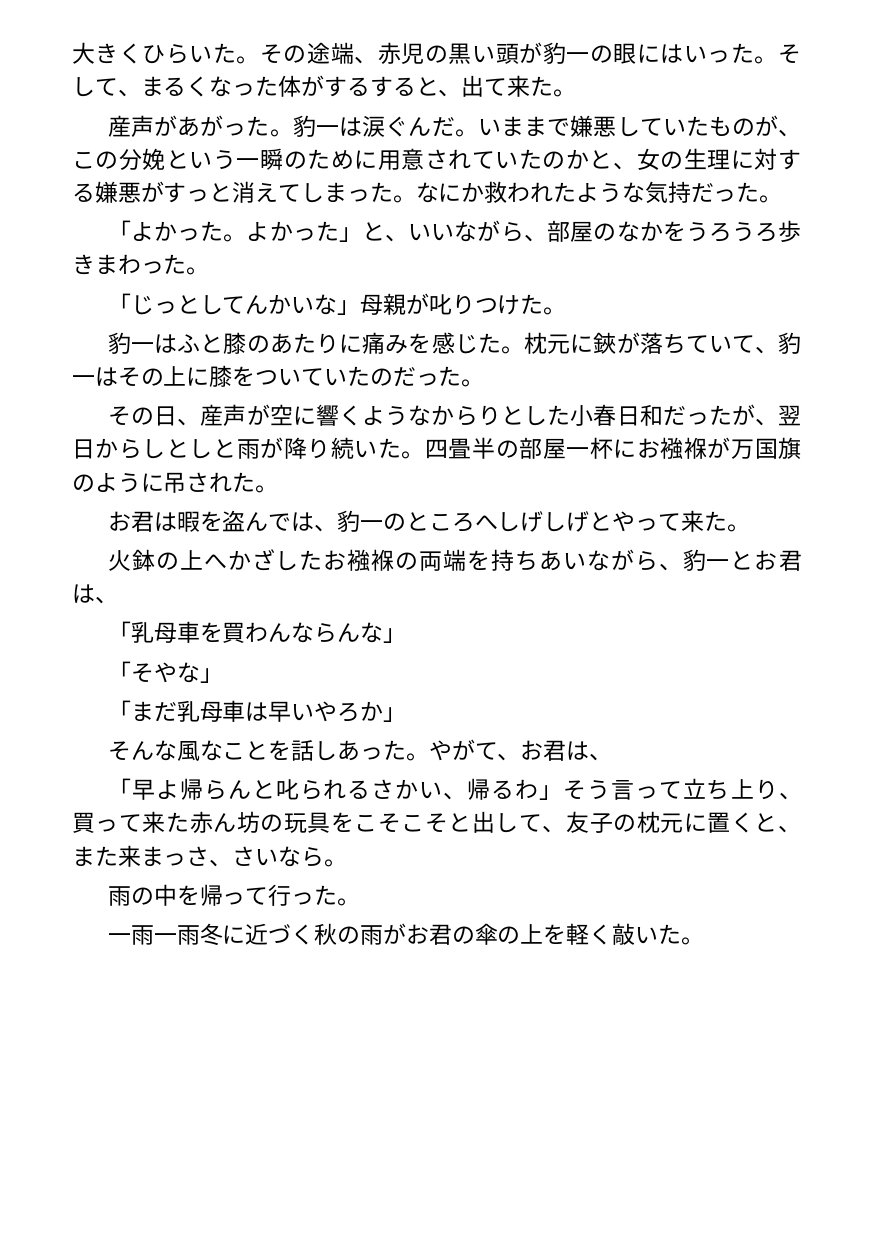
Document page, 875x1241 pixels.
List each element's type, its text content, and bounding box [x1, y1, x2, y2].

text 「まだ乳母車は早いやろか」 [72, 693, 802, 727]
text 産声があがった。豹一は涙ぐんだ。いままで嫌悪していたものが、この分娩という一瞬のために用意されていたのかと、女の生理に対する嫌悪がすっと消えてしまった。なにか救われたような気持だった。 [72, 108, 802, 208]
text そんな風なことを話しあった。やがて、お君は、 [72, 733, 802, 766]
text 「早よ帰らんと叱られるさかい、帰るわ」そう言って立ち上り、買って来た赤ん坊の玩具をこそこそと出して、友子の枕元に置くと、また来まっさ、さいなら。 [72, 772, 802, 872]
text 「乳母車を買わんならんな」 [72, 615, 802, 648]
text 火鉢の上へかざしたお襁褓の両端を持ちあいながら、豹一とお君は、 [72, 543, 802, 609]
text 「よかった。よかった」と、いいながら、部屋のなかをうろうろ歩きまわった。 [72, 214, 802, 281]
text 一雨一雨冬に近づく秋の雨がお君の傘の上を軽く敲いた。 [72, 917, 802, 950]
text その日、産声が空に響くようなからりとした小春日和だったが、翌日からしとしと雨が降り続いた。四畳半の部屋一杯にお襁褓が万国旗のように吊された。 [72, 398, 802, 498]
text 大きくひらいた。その途端、赤児の黒い頭が豹一の眼にはいった。そして、まるくなった体がするすると、出て来た。 [72, 36, 802, 102]
text お君は暇を盗んでは、豹一のところへしげしげとやって来た。 [72, 504, 802, 537]
text 雨の中を帰って行った。 [72, 877, 802, 911]
text 豹一はふと膝のあたりに痛みを感じた。枕元に鋏が落ちていて、豹一はその上に膝をついていたのだった。 [72, 326, 802, 392]
text 「じっとしてんかいな」母親が叱りつけた。 [72, 286, 802, 320]
text 「そやな」 [72, 654, 802, 688]
